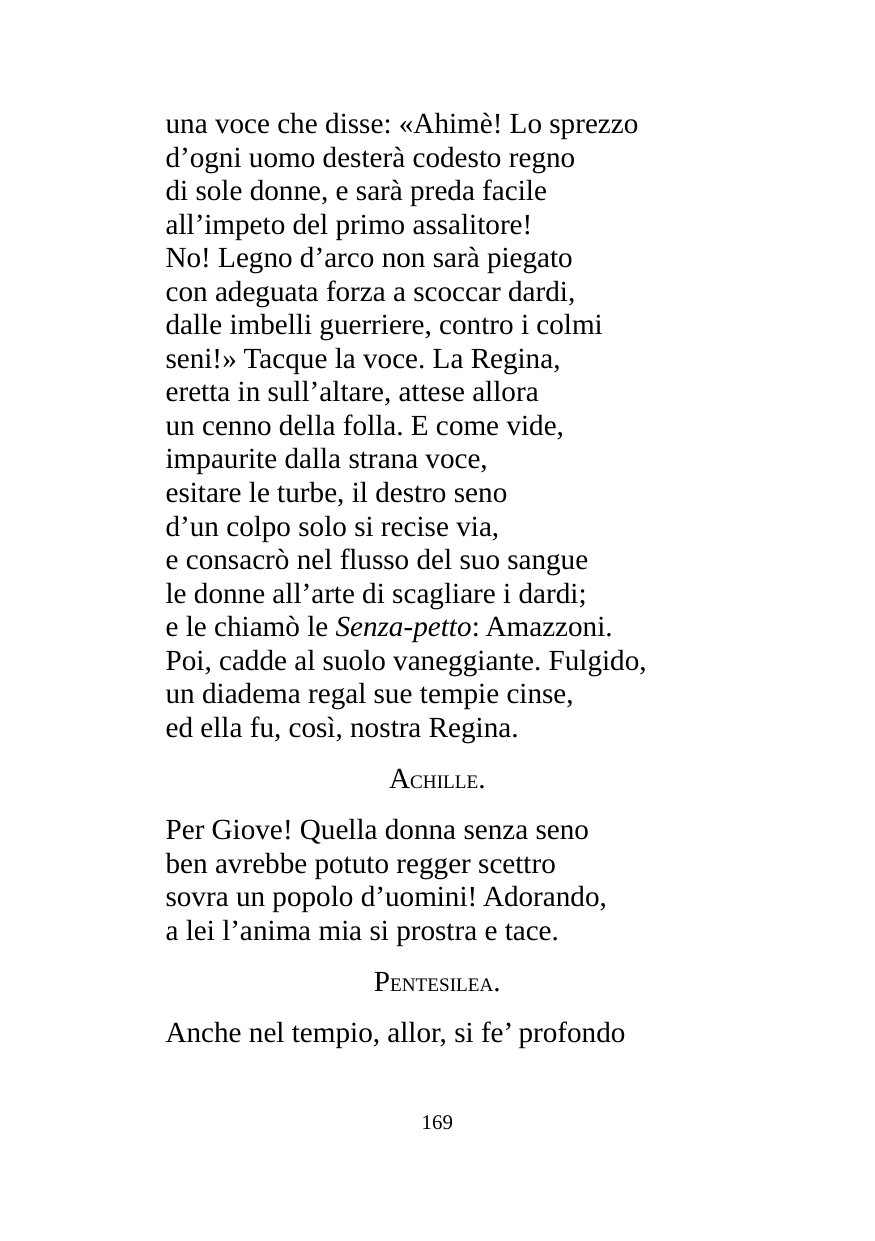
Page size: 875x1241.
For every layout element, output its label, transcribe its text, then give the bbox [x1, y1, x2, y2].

text Anche nel tempio, allor, si fe’ profondo [165, 1016, 768, 1049]
text Per Giove! Quella donna senza seno ben avrebbe potuto regger scettro sovra un popolo d’uomini! Adorando, a lei l’anima mia si prostra e tace. [165, 812, 768, 947]
text una voce che disse: «Ahimè! Lo sprezzo d’ogni uomo desterà codesto regno di sole donne, e sarà preda facile all’impeto del primo assalitore! No! Legno d’arco non sarà piegato con adeguata forza a scoccar dardi, dalle imbelli guerriere, contro i colmi seni!» Tacque la voce. La Regina, eretta in sull’altare, attese allora un cenno della folla. E come vide, impaurite dalla strana voce, esitare le turbe, il destro seno d’un colpo solo si recise via, e consacrò nel flusso del suo sangue le donne all’arte di scagliare i dardi; e le chiamò le Senza-petto: Amazzoni. Poi, cadde al suolo vaneggiante. Fulgido, un diadema regal sue tempie cinse, ed ella fu, così, nostra Regina. [165, 106, 768, 743]
text Achille. [106, 761, 768, 795]
text Pentesilea. [106, 964, 768, 998]
